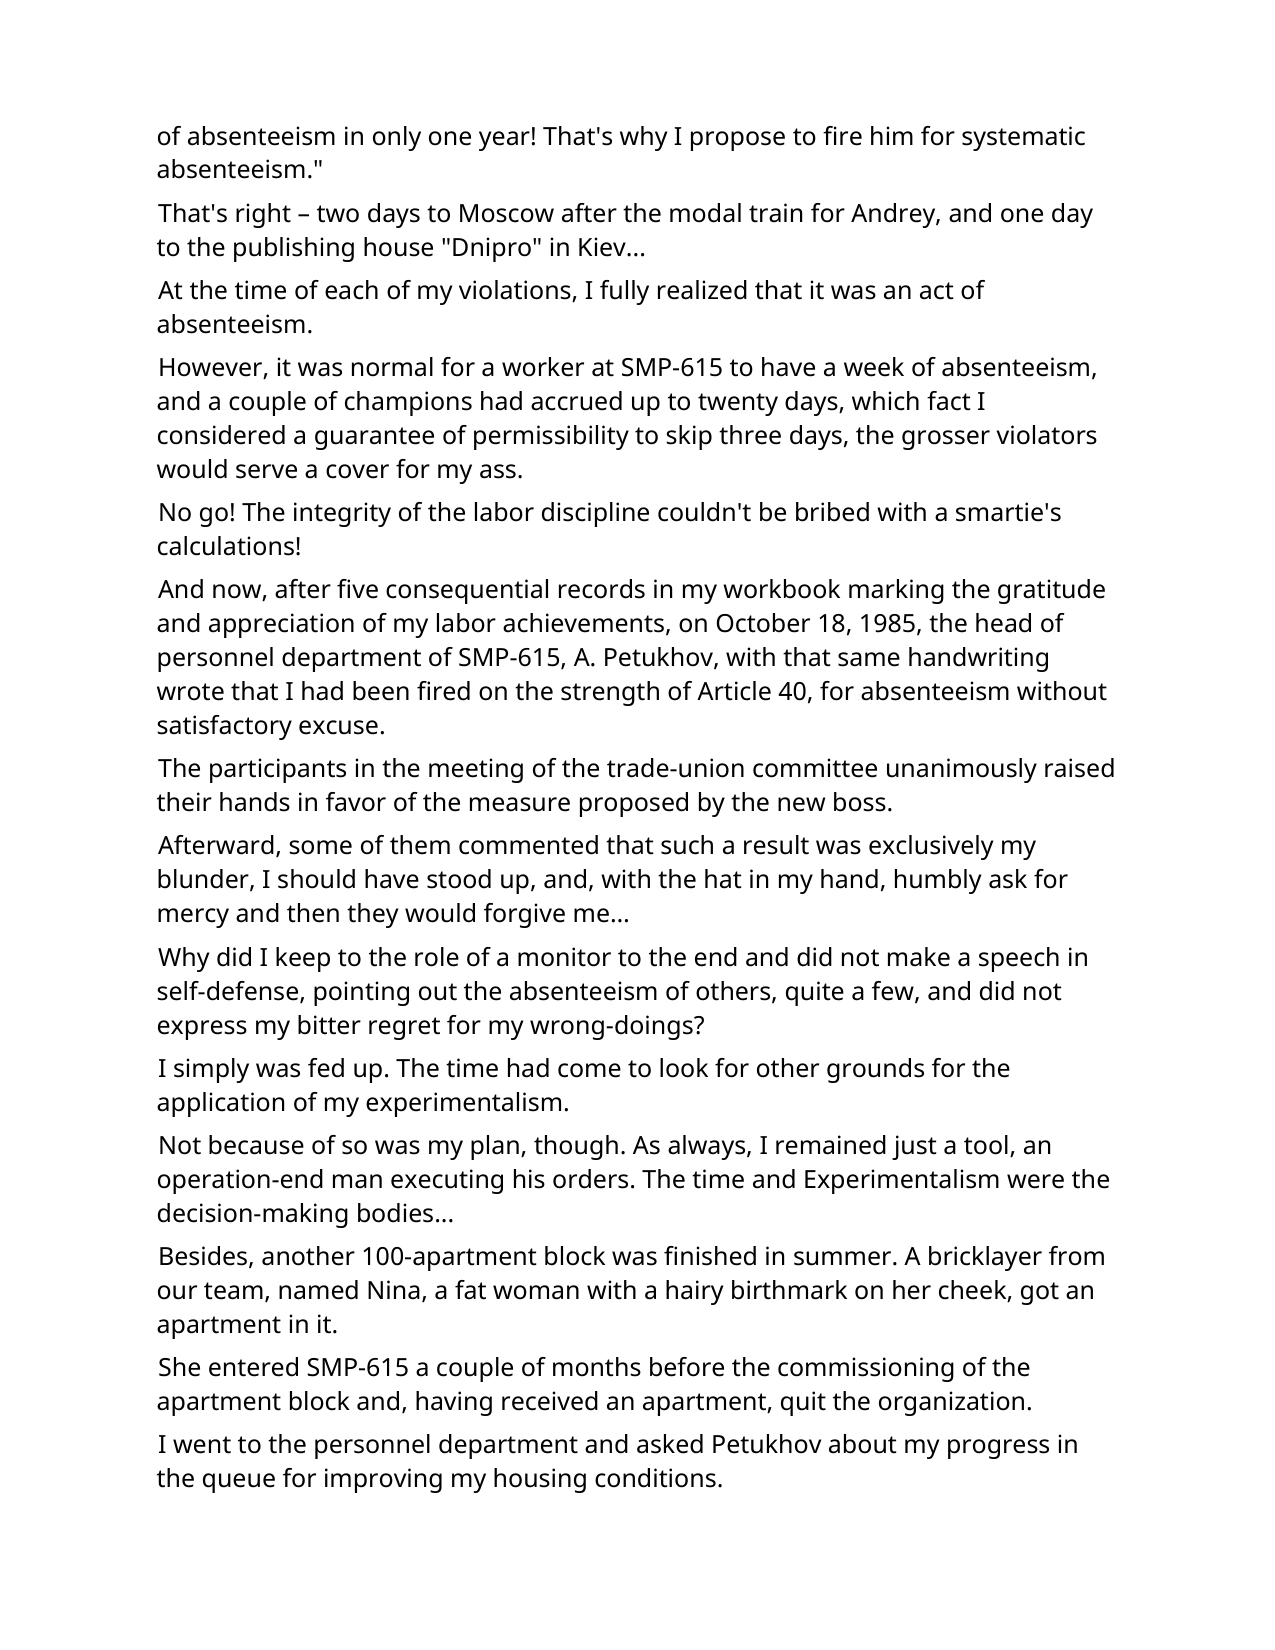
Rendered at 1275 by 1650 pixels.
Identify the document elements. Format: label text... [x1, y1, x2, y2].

text However, it was normal for a worker at SMP-615 to have a week of absenteeism, and a couple of champions had accrued up to twenty days, which fact I considered a guarantee of permissibility to skip three days, the grosser violators would serve a cover for my ass. [156, 349, 1118, 486]
text At the time of each of my violations, I fully realized that it was an act of absenteeism. [156, 272, 1118, 340]
text No go! The integrity of the labor discipline couldn't be bribed with a smartie's calculations! [156, 494, 1118, 563]
text I simply was fed up. The time had come to look for other grounds for the application of my experimentalism. [156, 1050, 1118, 1118]
text I went to the personnel department and asked Petukhov about my progress in the queue for improving my housing conditions. [156, 1427, 1118, 1495]
text She entered SMP-615 a couple of months before the commissioning of the apartment block and, having received an apartment, quit the organization. [156, 1350, 1118, 1418]
text of absenteeism in only one year! That's why I propose to fire him for systematic absenteeism." [156, 118, 1118, 186]
text Besides, another 100-apartment block was finished in summer. A bricklayer from our team, named Nina, a fat woman with a hairy birthmark on her cheek, got an apartment in it. [156, 1238, 1118, 1341]
text The participants in the meeting of the trade-union committee unanimously raised their hands in favor of the measure proposed by the new boss. [156, 751, 1118, 819]
text And now, after five consequential records in my workbook marking the gratitude and appreciation of my labor achievements, on October 18, 1985, the head of personnel department of SMP-615, A. Petukhov, with that same handwriting wrote that I had been fired on the strength of Article 40, for absenteeism without satisfactory excuse. [156, 572, 1118, 742]
text That's right – two days to Moscow after the modal train for Andrey, and one day to the publishing house "Dnipro" in Kiev... [156, 195, 1118, 263]
text Not because of so was my plan, though. As always, I remained just a tool, an operation-end man executing his orders. The time and Experimentalism were the decision-making bodies... [156, 1127, 1118, 1229]
text Afterward, some of them commented that such a result was exclusively my blunder, I should have stood up, and, with the hat in my hand, humbly ask for mercy and then they would forgive me… [156, 828, 1118, 930]
text Why did I keep to the role of a monitor to the end and did not make a speech in self-defense, pointing out the absenteeism of others, quite a few, and did not express my bitter regret for my wrong-doings? [156, 939, 1118, 1041]
